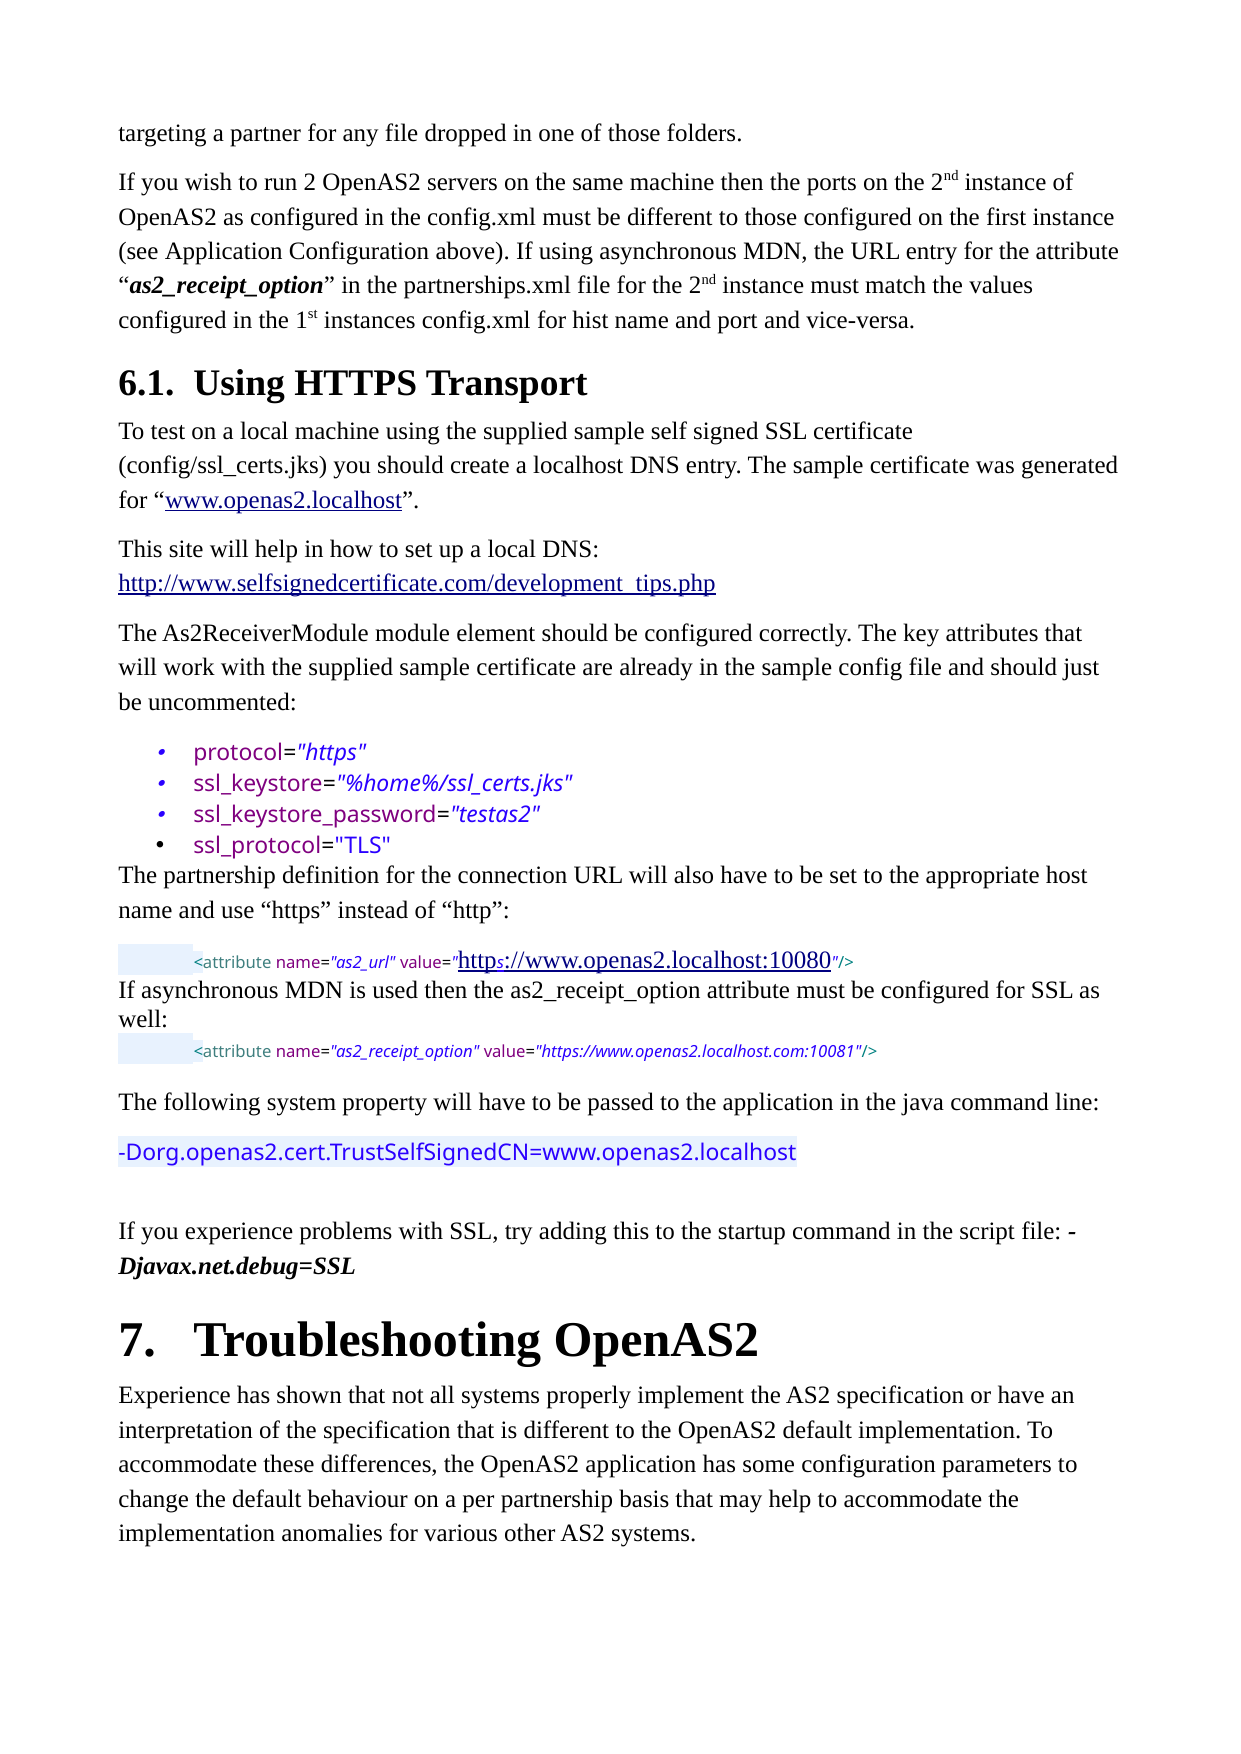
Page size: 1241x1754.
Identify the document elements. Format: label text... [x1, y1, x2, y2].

list ssl_keystore="%home%/ssl_certs.jks" [156, 767, 1122, 798]
text If you wish to run 2 OpenAS2 servers on the same machine then the ports on the 2nd instance of OpenAS2 as configured in the config.xml must be different to those configured on the first instance (see Application Configuration above). If using asynchronous MDN, the URL entry for the attribute “as2_receipt_option” in the partnerships.xml file for the 2nd instance must match the values configured in the 1st instances config.xml for hist name and port and vice-versa. [118, 167, 1122, 334]
text The partnership definition for the connection URL will also have to be set to the appropriate host name and use “https” instead of “http”: [118, 861, 1122, 924]
text To test on a local machine using the supplied sample self signed SSL certificate (config/ssl_certs.jks) you should create a localhost DNS entry. The sample certificate was generated for “www.openas2.localhost”. [118, 416, 1122, 514]
text targeting a partner for any file dropped in one of those folders. [118, 118, 1122, 147]
text The following system property will have to be passed to the application in the java command line: [118, 1087, 1122, 1116]
text The As2ReceiverModule module element should be configured correctly. The key attributes that will work with the supplied sample certificate are already in the sample config file and should just be uncommented: [118, 618, 1122, 715]
text If you experience problems with SSL, try adding this to the startup command in the script file: -Djavax.net.debug=SSL [118, 1216, 1122, 1279]
text <attribute name="as2_receipt_option" value="https://www.openas2.localhost.com:10081"/> [118, 1033, 1122, 1064]
text This site will help in how to set up a local DNS: http://www.selfsignedcertificate.com/development_tips.php [118, 534, 1122, 597]
list ssl_protocol="TLS" [156, 829, 1122, 861]
text -Dorg.openas2.cert.TrustSelfSignedCN=www.openas2.localhost [118, 1136, 1122, 1167]
text If asynchronous MDN is used then the as2_receipt_option attribute must be configured for SSL as well: [118, 975, 1122, 1033]
list protocol="https" [156, 736, 1122, 767]
list ssl_keystore_password="testas2" [156, 798, 1122, 829]
subtitle Using HTTPS Transport [118, 360, 1122, 403]
text <attribute name="as2_url" value="https://www.openas2.localhost:10080"/> [118, 944, 1122, 975]
text Experience has shown that not all systems properly implement the AS2 specification or have an interpretation of the specification that is different to the OpenAS2 default implementation. To accommodate these differences, the OpenAS2 application has some configuration parameters to change the default behaviour on a per partnership basis that may help to accommodate the implementation anomalies for various other AS2 systems. [118, 1380, 1122, 1547]
subtitle Troubleshooting OpenAS2 [118, 1310, 1122, 1368]
